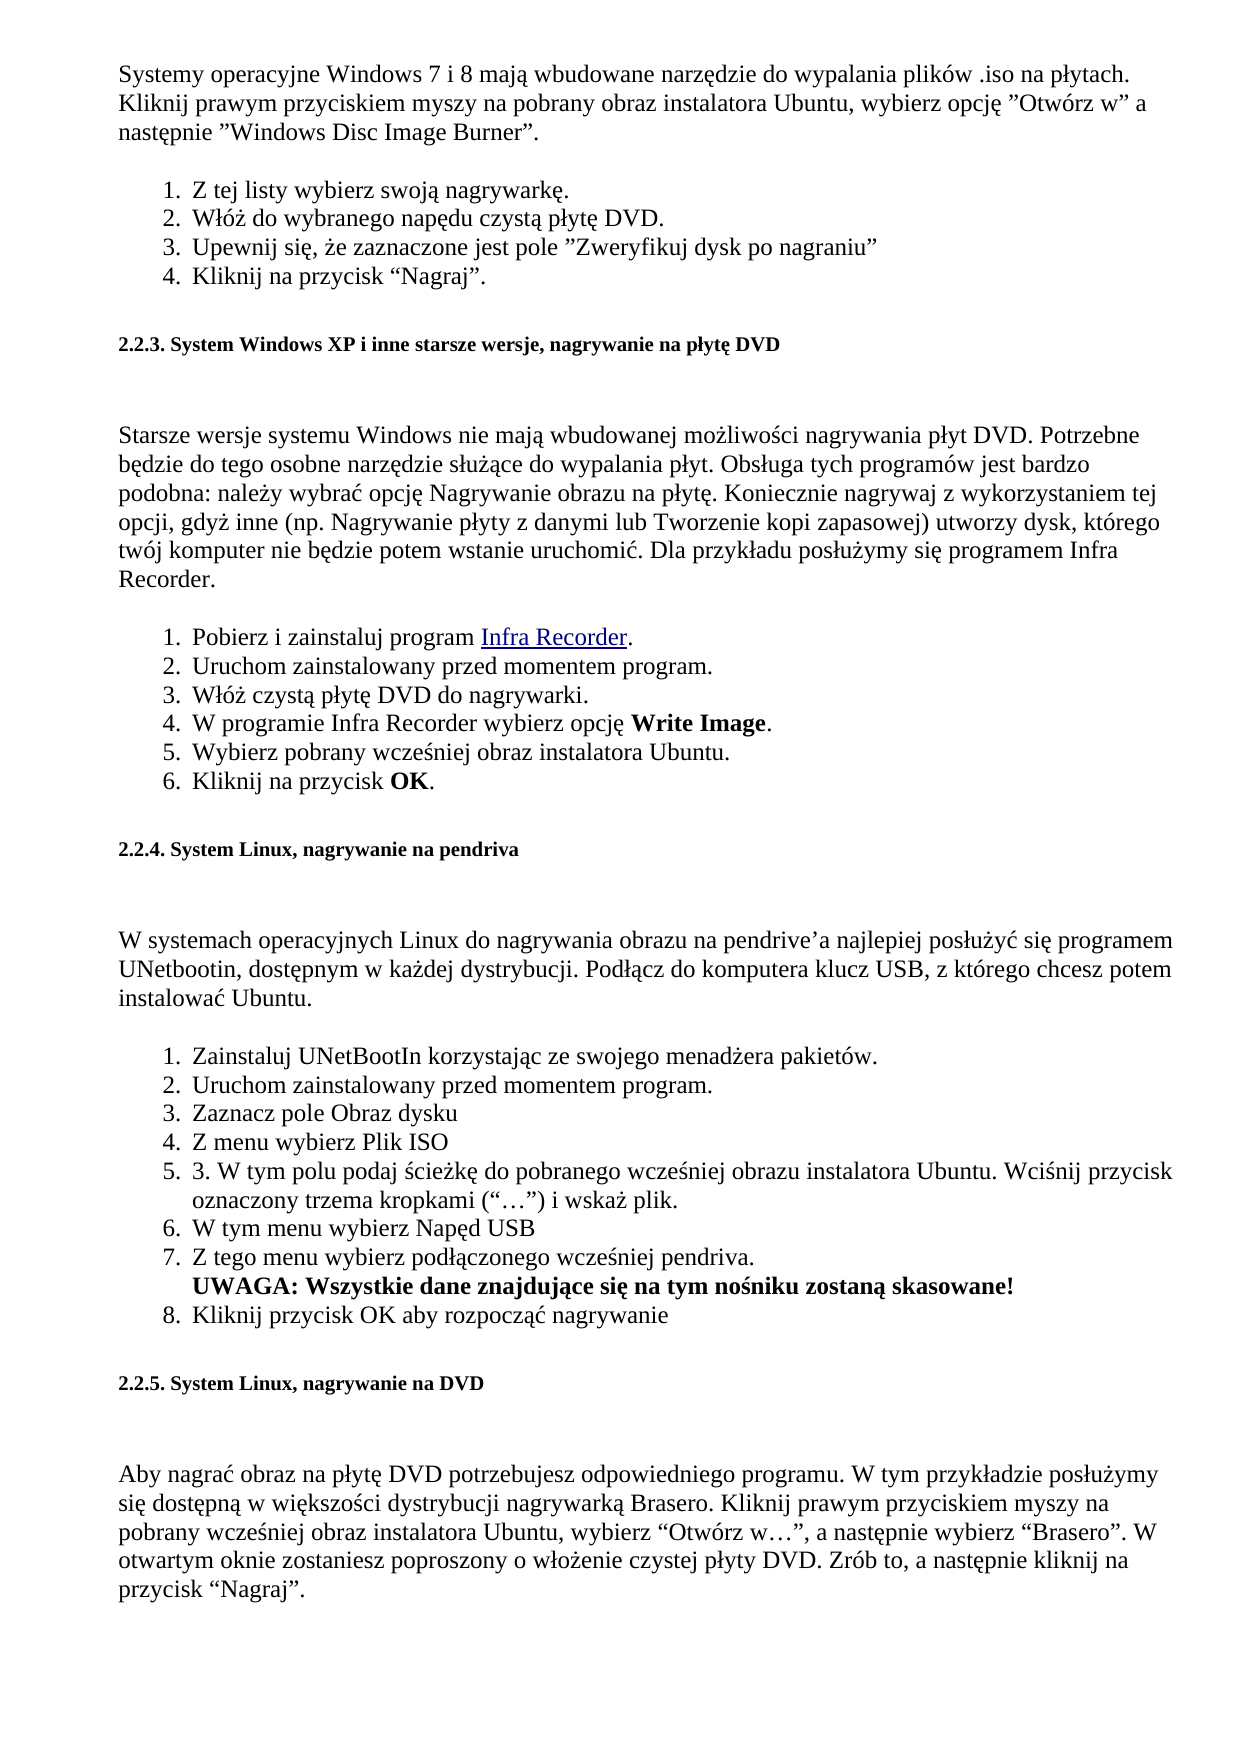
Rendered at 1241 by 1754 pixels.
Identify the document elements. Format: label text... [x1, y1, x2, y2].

list W tym menu wybierz Napęd USB [162, 1213, 1181, 1242]
subtitle 2.2.3. System Windows XP i inne starsze wersje, nagrywanie na płytę DVD [118, 332, 1181, 356]
text W systemach operacyjnych Linux do nagrywania obrazu na pendrive’a najlepiej posłużyć się programem UNetbootin, dostępnym w każdej dystrybucji. Podłącz do komputera klucz USB, z którego chcesz potem instalować Ubuntu. [118, 925, 1181, 1012]
list Kliknij na przycisk “Nagraj”. [162, 261, 1181, 290]
list Z tego menu wybierz podłączonego wcześniej pendriva. UWAGA: Wszystkie dane znajdujące się na tym nośniku zostaną skasowane! [162, 1242, 1181, 1300]
list Zainstaluj UNetBootIn korzystając ze swojego menadżera pakietów. [162, 1041, 1181, 1070]
text Starsze wersje systemu Windows nie mają wbudowanej możliwości nagrywania płyt DVD. Potrzebne będzie do tego osobne narzędzie służące do wypalania płyt. Obsługa tych programów jest bardzo podobna: należy wybrać opcję Nagrywanie obrazu na płytę. Koniecznie nagrywaj z wykorzystaniem tej opcji, gdyż inne (np. Nagrywanie płyty z danymi lub Tworzenie kopi zapasowej) utworzy dysk, którego twój komputer nie będzie potem wstanie uruchomić. Dla przykładu posłużymy się programem Infra Recorder. [118, 420, 1181, 593]
text Aby nagrać obraz na płytę DVD potrzebujesz odpowiedniego programu. W tym przykładzie posłużymy się dostępną w większości dystrybucji nagrywarką Brasero. Kliknij prawym przyciskiem myszy na pobrany wcześniej obraz instalatora Ubuntu, wybierz “Otwórz w…”, a następnie wybierz “Brasero”. W otwartym oknie zostaniesz poproszony o włożenie czystej płyty DVD. Zrób to, a następnie kliknij na przycisk “Nagraj”. [118, 1459, 1181, 1603]
list Z tej listy wybierz swoją nagrywarkę. [162, 175, 1181, 203]
list Włóż czystą płytę DVD do nagrywarki. [162, 680, 1181, 708]
list 3. W tym polu podaj ścieżkę do pobranego wcześniej obrazu instalatora Ubuntu. Wciśnij przycisk oznaczony trzema kropkami (“…”) i wskaż plik. [162, 1156, 1181, 1213]
list W programie Infra Recorder wybierz opcję Write Image. [162, 708, 1181, 737]
list Pobierz i zainstaluj program Infra Recorder. [162, 622, 1181, 651]
list Kliknij na przycisk OK. [162, 766, 1181, 795]
list Upewnij się, że zaznaczone jest pole ”Zweryfikuj dysk po nagraniu” [162, 232, 1181, 261]
subtitle 2.2.5. System Linux, nagrywanie na DVD [118, 1371, 1181, 1394]
list Zaznacz pole Obraz dysku [162, 1098, 1181, 1127]
subtitle 2.2.4. System Linux, nagrywanie na pendriva [118, 837, 1181, 861]
list Z menu wybierz Plik ISO [162, 1127, 1181, 1156]
list Kliknij przycisk OK aby rozpocząć nagrywanie [162, 1300, 1181, 1328]
list Włóż do wybranego napędu czystą płytę DVD. [162, 203, 1181, 232]
list Uruchom zainstalowany przed momentem program. [162, 1070, 1181, 1098]
text Systemy operacyjne Windows 7 i 8 mają wbudowane narzędzie do wypalania plików .iso na płytach. Kliknij prawym przyciskiem myszy na pobrany obraz instalatora Ubuntu, wybierz opcję ”Otwórz w” a następnie ”Windows Disc Image Burner”. [118, 59, 1181, 145]
list Wybierz pobrany wcześniej obraz instalatora Ubuntu. [162, 737, 1181, 766]
list Uruchom zainstalowany przed momentem program. [162, 651, 1181, 680]
